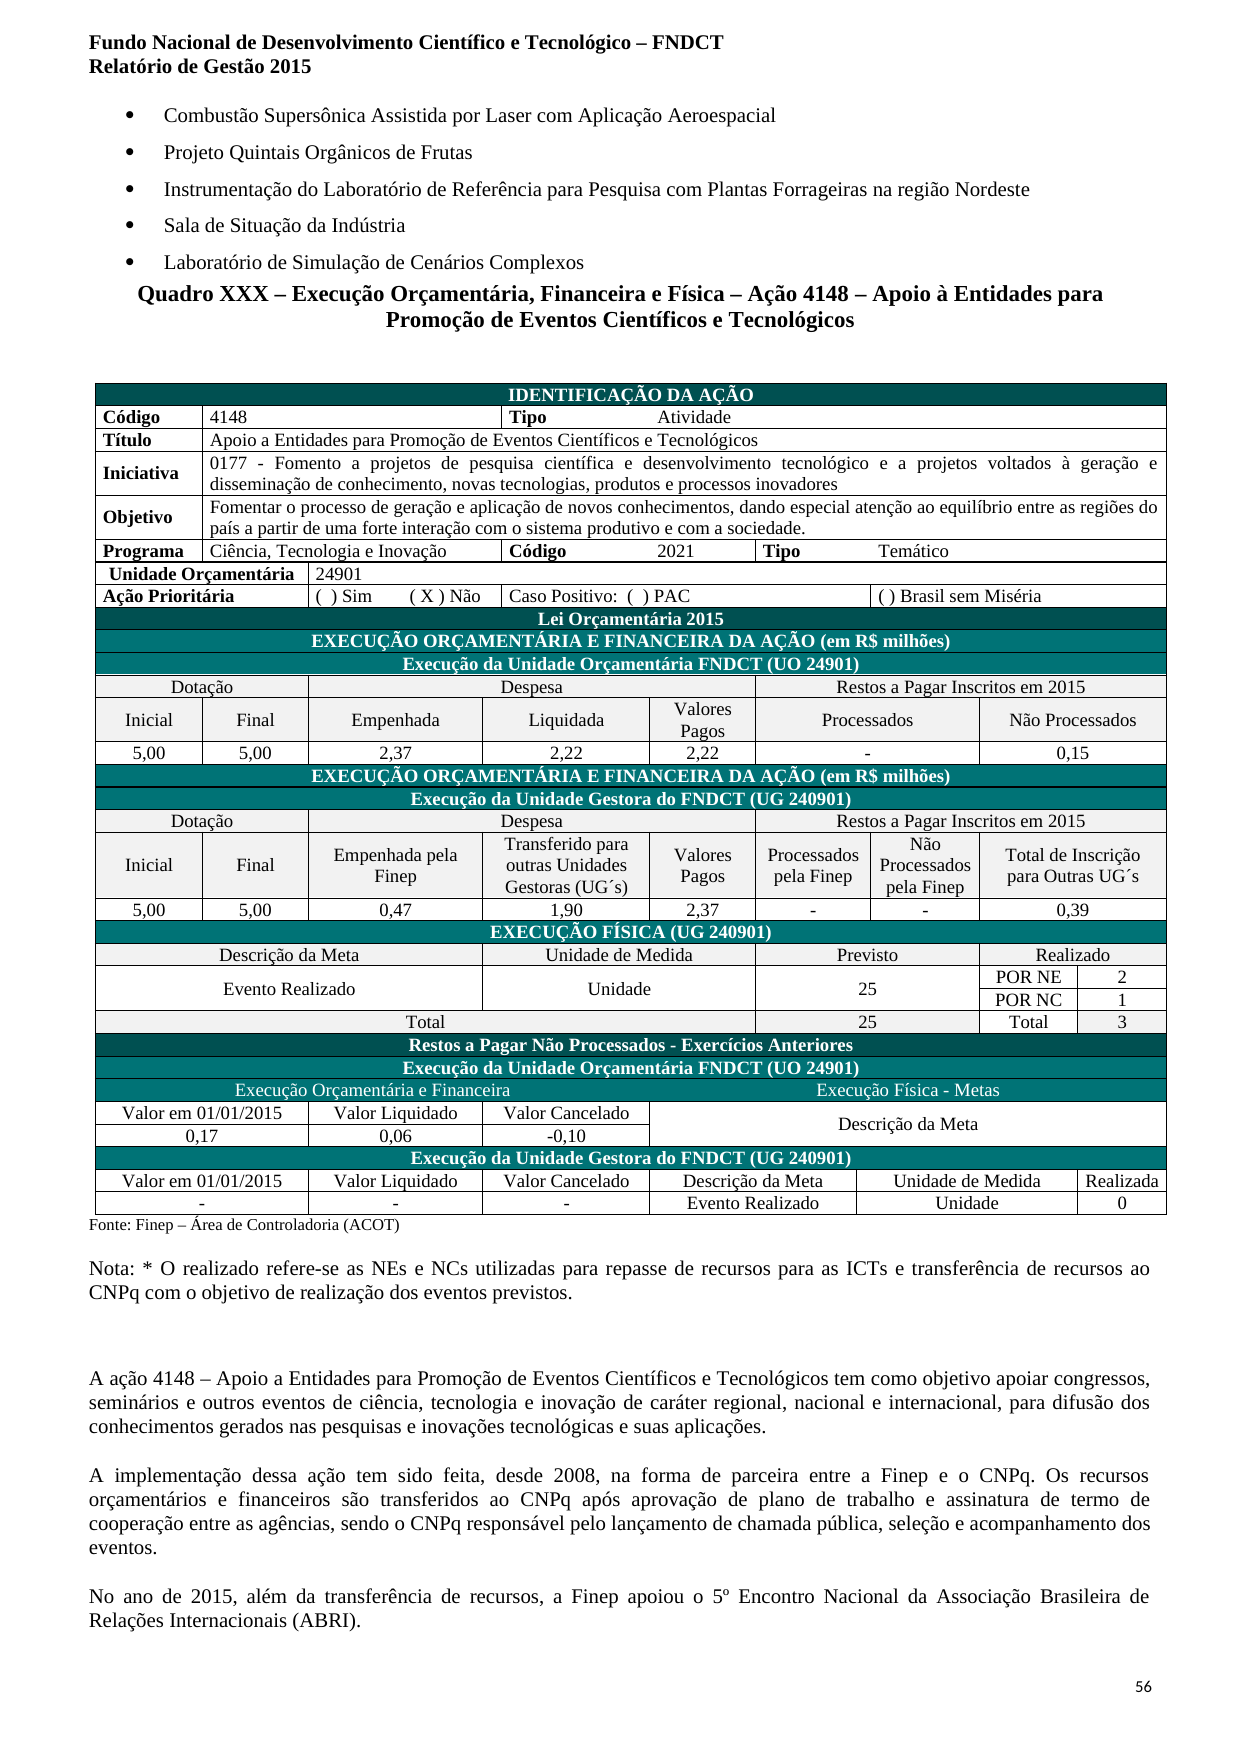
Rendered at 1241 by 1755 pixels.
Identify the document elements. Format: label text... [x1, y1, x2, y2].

table_cell Unidade Orçamentária [96, 563, 308, 584]
table_cell EXECUÇÃO FÍSICA (UG 240901) [96, 921, 1166, 943]
table_cell 5,00 [96, 742, 202, 764]
table_cell Atividade [650, 406, 1166, 428]
text A implementação dessa ação tem sido feita, desde 2008, na forma de parceira entre a Finep e o CNPq. Os recursos orçamentários e financeiros são transferidos ao CNPq após aprovação de plano de trabalho e assinatura de termo de cooperação entre as agências, sendo o CNPq responsável pelo lançamento de chamada pública, seleção e acompanhamento dos eventos. [89, 1463, 1152, 1559]
table_cell Total [96, 1011, 755, 1033]
table_cell - [756, 899, 870, 920]
table_cell Evento Realizado [650, 1192, 856, 1214]
table_cell Empenhada pela Finep [309, 833, 482, 897]
table_cell Previsto [756, 944, 979, 965]
table_cell 1,90 [483, 899, 649, 920]
table_cell Não Processados [980, 698, 1166, 741]
table_cell Realizado [980, 944, 1166, 965]
table_cell Descrição da Meta [96, 944, 482, 965]
table_cell Não Processados pela Finep [871, 833, 979, 897]
table_cell 3 [1078, 1011, 1166, 1033]
table_cell 24901 [309, 563, 1166, 584]
table_cell 0177 - Fomento a projetos de pesquisa científica e desenvolvimento tecnológico e a projetos voltados à geração e disseminação de conhecimento, novas tecnologias, produtos e processos inovadores [203, 452, 1166, 495]
table_cell Dotação [96, 676, 308, 697]
table_cell Tipo [756, 540, 871, 561]
table_cell Unidade de Medida [483, 944, 755, 965]
table_cell Realizada [1078, 1170, 1166, 1191]
table_cell Apoio a Entidades para Promoção de Eventos Científicos e Tecnológicos [203, 429, 1166, 451]
table_cell Valores Pagos [650, 833, 755, 897]
table_cell Valores Pagos [650, 698, 755, 741]
table_cell 0,39 [980, 899, 1166, 920]
table_cell Unidade de Medida [857, 1170, 1077, 1191]
table_cell ( ) Brasil sem Miséria [871, 585, 1166, 607]
table_cell 0,47 [309, 899, 482, 920]
table_cell Inicial [96, 833, 202, 897]
table_cell ( X ) Não [402, 585, 501, 607]
table_cell 5,00 [96, 899, 202, 920]
table_cell Empenhada [309, 698, 482, 741]
table_cell Total [980, 1011, 1077, 1033]
table_cell Despesa [309, 810, 755, 832]
table_cell 5,00 [203, 899, 308, 920]
list Combustão Supersônica Assistida por Laser com Aplicação Aeroespacial [126, 103, 1152, 127]
table_cell Restos a Pagar Não Processados - Exercícios Anteriores [96, 1034, 1166, 1056]
table_cell Ação Prioritária [96, 585, 308, 607]
table_cell Final [203, 698, 308, 741]
table_cell Processados pela Finep [756, 833, 870, 897]
list Laboratório de Simulação de Cenários Complexos [126, 250, 1152, 274]
table_cell Inicial [96, 698, 202, 741]
table_cell 0,17 [96, 1125, 308, 1146]
table_cell 0,06 [309, 1125, 482, 1146]
table_cell Despesa [309, 676, 755, 697]
table_cell Valor em 01/01/2015 [96, 1170, 308, 1191]
table_cell Unidade [857, 1192, 1077, 1214]
table_cell Final [203, 833, 308, 897]
table_cell Execução da Unidade Orçamentária FNDCT (UO 24901) [96, 653, 1166, 674]
table_cell 2,22 [483, 742, 649, 764]
table_cell Total de Inscrição para Outras UG´s [980, 833, 1166, 897]
table_cell EXECUÇÃO ORÇAMENTÁRIA E FINANCEIRA DA AÇÃO (em R$ milhões) [96, 630, 1166, 652]
table_cell 0,15 [980, 742, 1166, 764]
table_cell Execução Orçamentária e Financeira [96, 1079, 650, 1101]
table_cell 4148 [203, 406, 501, 428]
table_cell 25 [756, 966, 979, 1010]
table_cell Descrição da Meta [650, 1170, 856, 1191]
table_cell 2,37 [309, 742, 482, 764]
table_cell Execução da Unidade Orçamentária FNDCT (UO 24901) [96, 1057, 1166, 1078]
table_cell 0 [1078, 1192, 1166, 1214]
text Fonte: Finep – Área de Controladoria (ACOT) [89, 1215, 1152, 1234]
table_cell Valor Cancelado [483, 1170, 649, 1191]
table_cell Processados [756, 698, 979, 741]
table_cell ( ) Sim [309, 585, 402, 607]
table_cell Iniciativa [96, 452, 202, 495]
table_cell Lei Orçamentária 2015 [96, 608, 1166, 629]
table_cell - [483, 1192, 649, 1214]
text Nota: * O realizado refere-se as NEs e NCs utilizadas para repasse de recursos para as ICTs e transferência de recursos ao CNPq com o objetivo de realização dos eventos previstos. [89, 1256, 1152, 1304]
table_cell Valor em 01/01/2015 [96, 1102, 308, 1123]
table_cell -0,10 [483, 1125, 649, 1146]
table_cell Tipo [502, 406, 650, 428]
table_cell Execução da Unidade Gestora do FNDCT (UG 240901) [96, 788, 1166, 809]
table_cell Execução da Unidade Gestora do FNDCT (UG 240901) [96, 1147, 1166, 1169]
table_cell Código [502, 540, 650, 561]
table_cell 2021 [650, 540, 755, 561]
table_cell 2,37 [650, 899, 755, 920]
table_cell Unidade [483, 966, 755, 1010]
table_cell Valor Liquidado [309, 1170, 482, 1191]
table_cell - [96, 1192, 308, 1214]
list Instrumentação do Laboratório de Referência para Pesquisa com Plantas Forrageiras na região Nordeste [126, 177, 1152, 201]
table_cell - [309, 1192, 482, 1214]
table_cell 25 [756, 1011, 979, 1033]
table_cell POR NE [980, 966, 1077, 988]
list Sala de Situação da Indústria [126, 213, 1152, 237]
table_cell POR NC [980, 989, 1077, 1010]
table_cell Execução Física - Metas [650, 1079, 1166, 1101]
table_cell EXECUÇÃO ORÇAMENTÁRIA E FINANCEIRA DA AÇÃO (em R$ milhões) [96, 765, 1166, 786]
table_cell Caso Positivo: ( ) PAC [502, 585, 870, 607]
table_cell Objetivo [96, 496, 202, 539]
table_cell 1 [1078, 989, 1166, 1010]
list Projeto Quintais Orgânicos de Frutas [126, 140, 1152, 164]
table_cell Temático [871, 540, 1166, 561]
table_cell Valor Liquidado [309, 1102, 482, 1123]
table_cell Evento Realizado [96, 966, 482, 1010]
table_cell Restos a Pagar Inscritos em 2015 [756, 676, 1166, 697]
table_cell Programa [96, 540, 202, 561]
text Quadro XXX – Execução Orçamentária, Financeira e Física – Ação 4148 – Apoio à Entidades para Promoção de Eventos Científicos e Tecnológicos [89, 280, 1152, 333]
text No ano de 2015, além da transferência de recursos, a Finep apoiou o 5º Encontro Nacional da Associação Brasileira de Relações Internacionais (ABRI). [89, 1584, 1152, 1632]
table_cell 2 [1078, 966, 1166, 988]
table_cell - [756, 742, 979, 764]
table_cell Transferido para outras Unidades Gestoras (UG´s) [483, 833, 649, 897]
table_cell Descrição da Meta [650, 1102, 1166, 1146]
table_cell Título [96, 429, 202, 451]
table_cell Liquidada [483, 698, 649, 741]
table_header IDENTIFICAÇÃO DA AÇÃO [96, 384, 1166, 405]
table_cell Ciência, Tecnologia e Inovação [203, 540, 501, 561]
table_cell 2,22 [650, 742, 755, 764]
table_cell Restos a Pagar Inscritos em 2015 [756, 810, 1166, 832]
text A ação 4148 – Apoio a Entidades para Promoção de Eventos Científicos e Tecnológicos tem como objetivo apoiar congressos, seminários e outros eventos de ciência, tecnologia e inovação de caráter regional, nacional e internacional, para difusão dos conhecimentos gerados nas pesquisas e inovações tecnológicas e suas aplicações. [89, 1366, 1152, 1438]
table_cell 5,00 [203, 742, 308, 764]
table_cell Fomentar o processo de geração e aplicação de novos conhecimentos, dando especial atenção ao equilíbrio entre as regiões do país a partir de uma forte interação com o sistema produtivo e com a sociedade. [203, 496, 1166, 539]
table_cell Dotação [96, 810, 308, 832]
table_cell Código [96, 406, 202, 428]
table_cell - [871, 899, 979, 920]
table_cell Valor Cancelado [483, 1102, 649, 1123]
